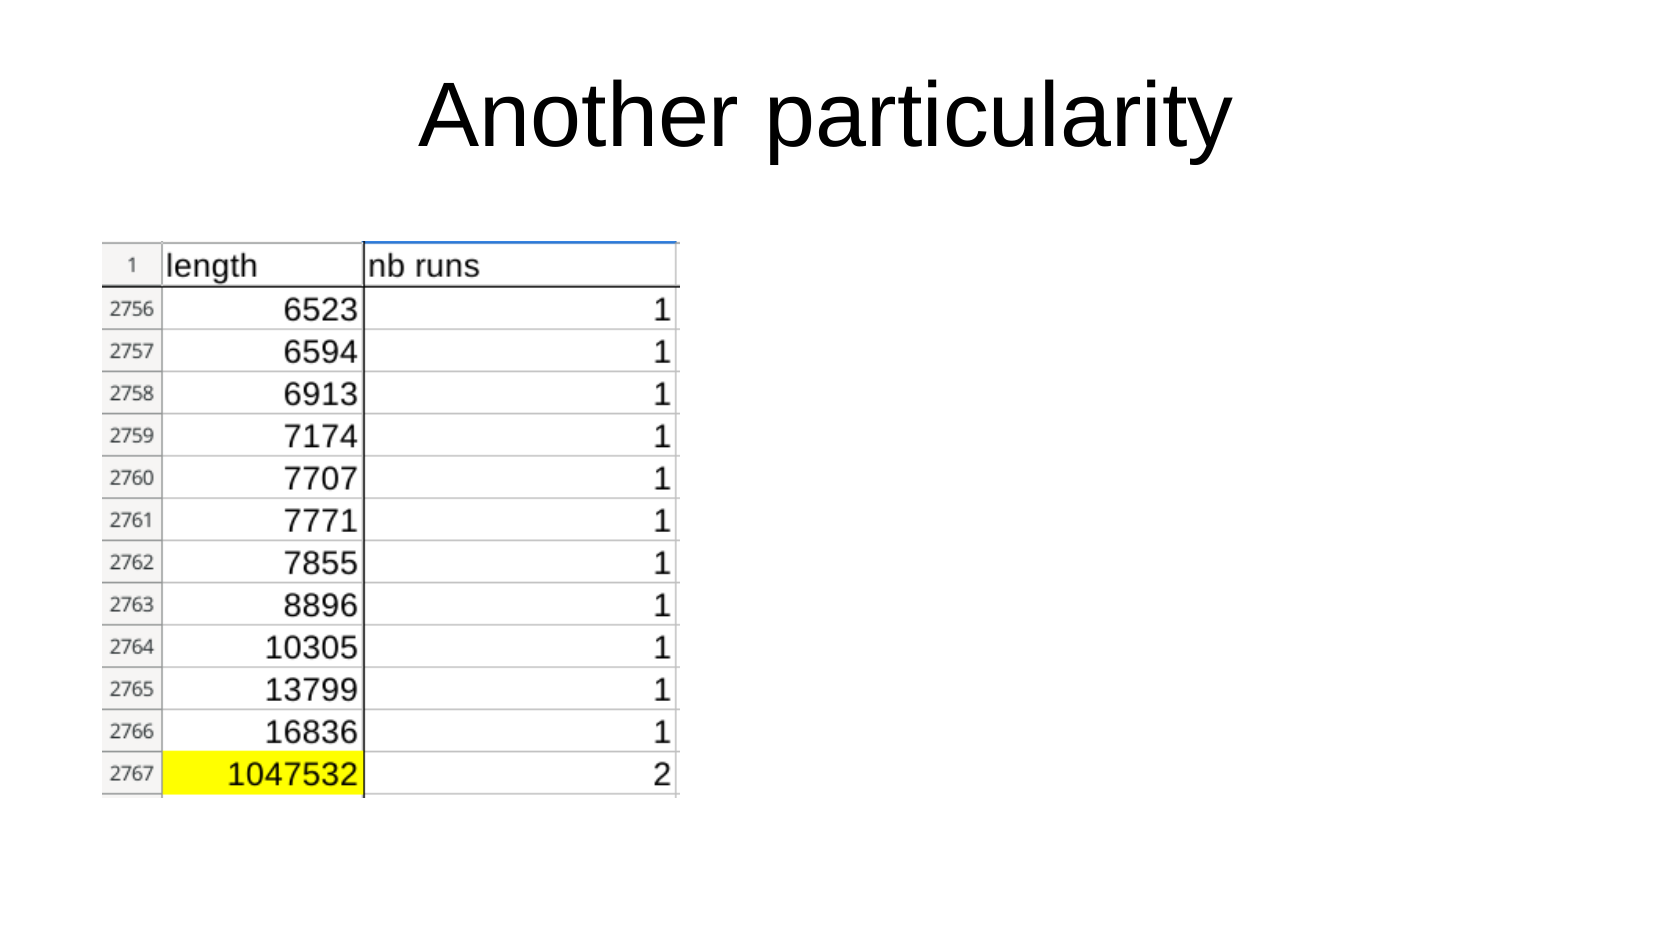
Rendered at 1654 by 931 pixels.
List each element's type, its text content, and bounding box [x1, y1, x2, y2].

picture [102, 241, 680, 798]
title Another particularity [82, 37, 1571, 193]
